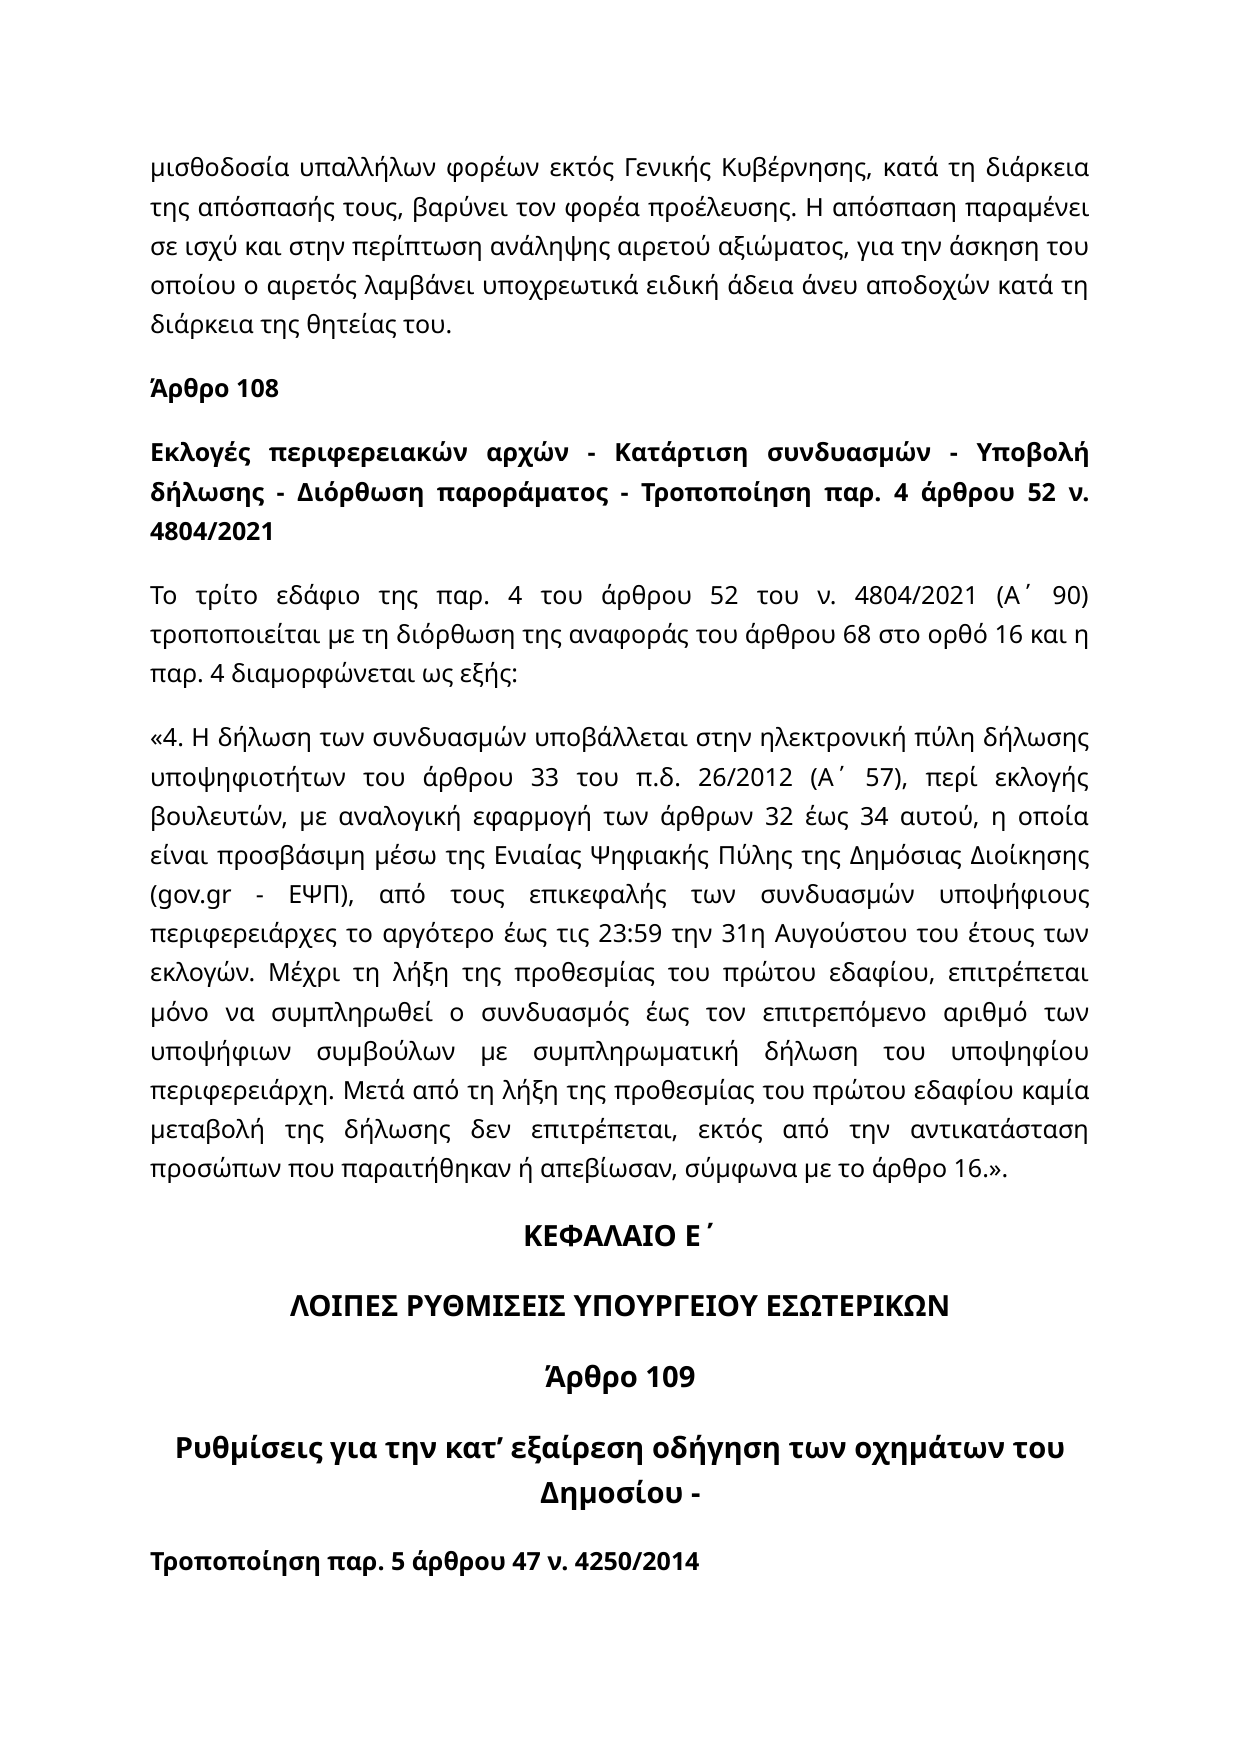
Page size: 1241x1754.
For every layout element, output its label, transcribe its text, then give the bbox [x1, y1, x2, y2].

subtitle ΚΕΦΑΛΑΙΟ Ε΄ [150, 1215, 1090, 1255]
text «4. Η δήλωση των συνδυασμών υποβάλλεται στην ηλεκτρονική πύλη δήλωσης υποψηφιοτήτων του άρθρου 33 του π.δ. 26/2012 (Α΄ 57), περί εκλογής βουλευτών, με αναλογική εφαρμογή των άρθρων 32 έως 34 αυτού, η οποία είναι προσβάσιμη μέσω της Ενιαίας Ψηφιακής Πύλης της Δημόσιας Διοίκησης (gov.gr - ΕΨΠ), από τους επικεφαλής των συνδυασμών υποψήφιους περιφερειάρχες το αργότερο έως τις 23:59 την 31η Αυγούστου του έτους των εκλογών. Μέχρι τη λήξη της προθεσμίας του πρώτου εδαφίου, επιτρέπεται μόνο να συμπληρωθεί ο συνδυασμός έως τον επιτρεπόμενο αριθμό των υποψήφιων συμβούλων με συμπληρωματική δήλωση του υποψηφίου περιφερειάρχη. Μετά από τη λήξη της προθεσμίας του πρώτου εδαφίου καμία μεταβολή της δήλωσης δεν επιτρέπεται, εκτός από την αντικατάσταση προσώπων που παραιτήθηκαν ή απεβίωσαν, σύμφωνα με το άρθρο 16.». [150, 720, 1090, 1185]
subtitle Ρυθμίσεις για την κατ’ εξαίρεση οδήγηση των οχημάτων του Δημοσίου - [150, 1427, 1090, 1512]
text Εκλογές περιφερειακών αρχών - Κατάρτιση συνδυασμών - Υποβολή δήλωσης - Διόρθωση παροράματος - Τροποποίηση παρ. 4 άρθρου 52 ν. 4804/2021 [150, 435, 1090, 547]
text μισθοδοσία υπαλλήλων φορέων εκτός Γενικής Κυβέρνησης, κατά τη διάρκεια της απόσπασής τους, βαρύνει τον φορέα προέλευσης. Η απόσπαση παραμένει σε ισχύ και στην περίπτωση ανάληψης αιρετού αξιώματος, για την άσκηση του οποίου ο αιρετός λαμβάνει υποχρεωτικά ειδική άδεια άνευ αποδοχών κατά τη διάρκεια της θητείας του. [150, 150, 1090, 341]
text Άρθρο 108 [150, 371, 1090, 405]
subtitle ΛΟΙΠΕΣ ΡΥΘΜΙΣΕΙΣ ΥΠΟΥΡΓΕΙΟΥ ΕΣΩΤΕΡΙΚΩΝ [150, 1286, 1090, 1325]
text Το τρίτο εδάφιο της παρ. 4 του άρθρου 52 του ν. 4804/2021 (Α΄ 90) τροποποιείται με τη διόρθωση της αναφοράς του άρθρου 68 στο ορθό 16 και η παρ. 4 διαμορφώνεται ως εξής: [150, 577, 1090, 690]
subtitle Άρθρο 109 [150, 1356, 1090, 1396]
text Τροποποίηση παρ. 5 άρθρου 47 ν. 4250/2014 [150, 1543, 1090, 1577]
